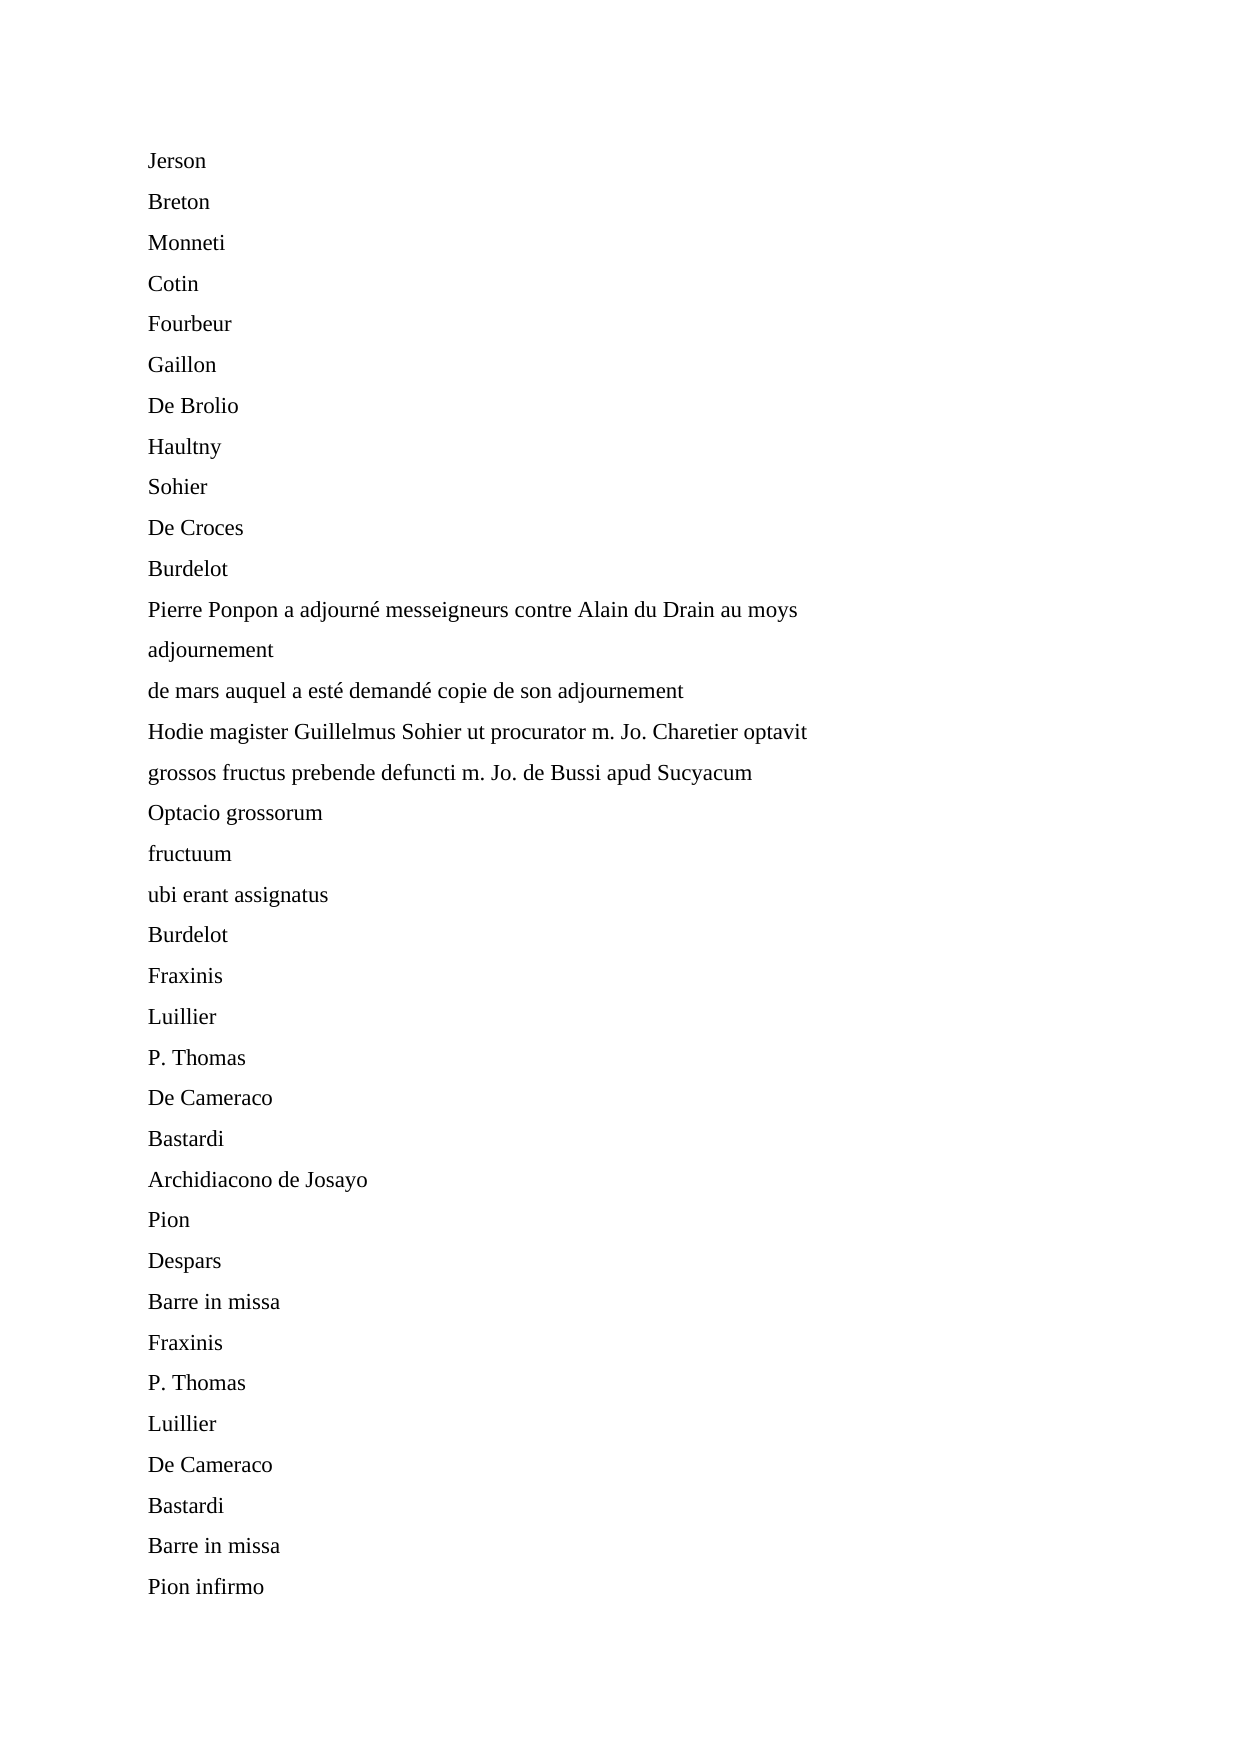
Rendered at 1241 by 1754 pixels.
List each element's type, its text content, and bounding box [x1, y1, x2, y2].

text Burdelot [148, 555, 1093, 581]
text Haultny [148, 433, 1093, 459]
text Luillier [148, 1410, 1093, 1437]
text De Cameraco [148, 1084, 1093, 1111]
text P. Thomas [148, 1369, 1093, 1396]
text Pion infirmo [148, 1573, 1093, 1599]
text Fourbeur [148, 311, 1093, 337]
text Pierre Ponpon a adjourné messeigneurs contre Alain du Drain au moys [148, 596, 1093, 622]
text Breton [148, 188, 1093, 215]
text Sohier [148, 473, 1093, 500]
text Bastardi [148, 1492, 1093, 1518]
text ubi erant assignatus [148, 881, 1093, 907]
text Pion [148, 1207, 1093, 1233]
text P. Thomas [148, 1044, 1093, 1070]
text Burdelot [148, 921, 1093, 948]
text grossos fructus prebende defuncti m. Jo. de Bussi apud Sucyacum [148, 758, 1093, 785]
text Hodie magister Guillelmus Sohier ut procurator m. Jo. Charetier optavit [148, 718, 1093, 744]
text De Brolio [148, 392, 1093, 418]
text Optacio grossorum [148, 799, 1093, 826]
text Despars [148, 1247, 1093, 1274]
text Archidiacono de Josayo [148, 1166, 1093, 1192]
text Gaillon [148, 351, 1093, 378]
text Fraxinis [148, 962, 1093, 988]
text fructuum [148, 840, 1093, 866]
text Barre in missa [148, 1532, 1093, 1559]
text Fraxinis [148, 1329, 1093, 1355]
text De Cameraco [148, 1451, 1093, 1477]
text De Croces [148, 514, 1093, 541]
text Bastardi [148, 1125, 1093, 1151]
text adjournement [148, 636, 1093, 663]
text de mars auquel a esté demandé copie de son adjournement [148, 677, 1093, 703]
text Cotin [148, 270, 1093, 296]
text Luillier [148, 1003, 1093, 1029]
text Jerson [148, 148, 1093, 174]
text Barre in missa [148, 1288, 1093, 1314]
text Monneti [148, 229, 1093, 255]
